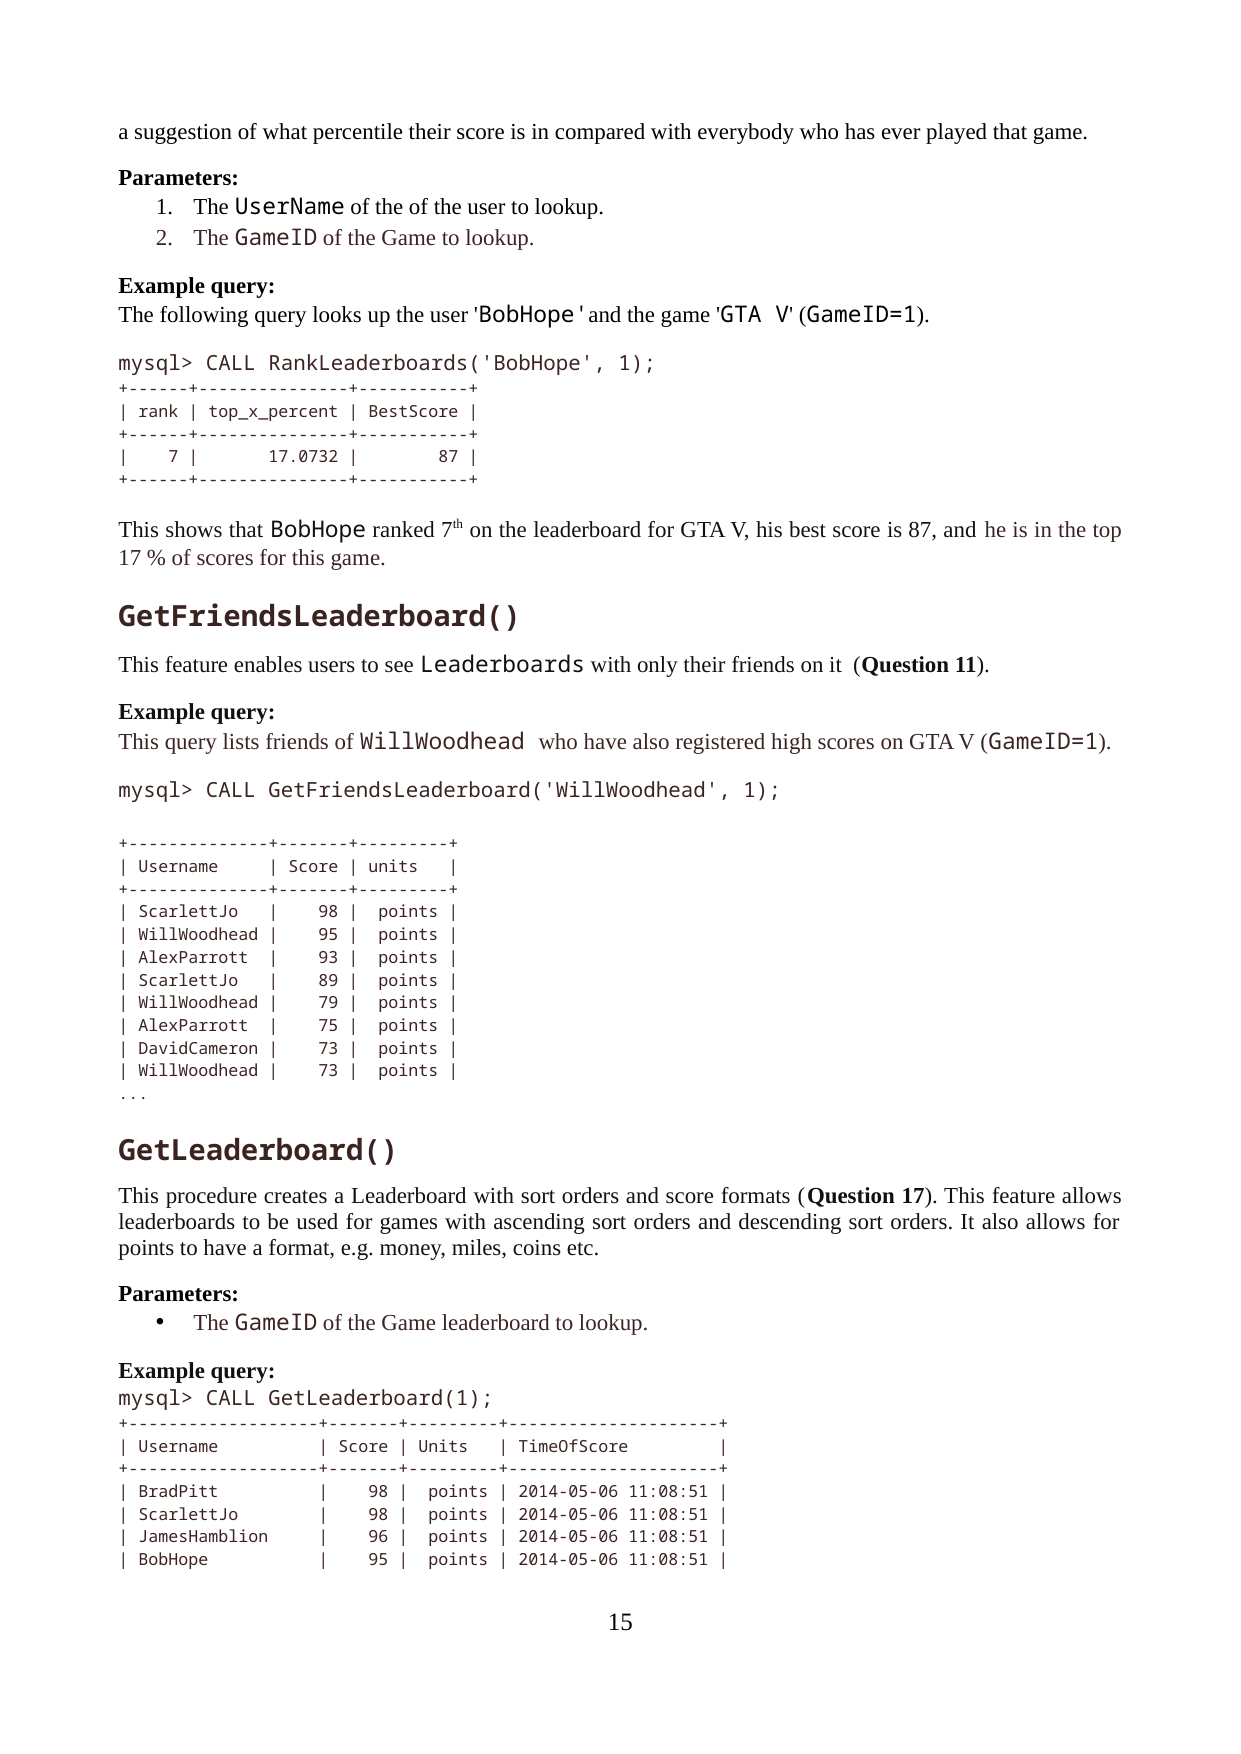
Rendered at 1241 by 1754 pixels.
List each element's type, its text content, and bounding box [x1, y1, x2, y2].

list The GameID of the Game leaderboard to lookup. [156, 1306, 1122, 1337]
text The following query looks up the user 'BobHope'and the game 'GTA V' (GameID=1). [118, 298, 1122, 329]
text | DavidCameron | 73 | points | [118, 1036, 1122, 1059]
text a suggestion of what percentile their score is in compared with everybody who has ever played that game. [118, 118, 1122, 144]
text | BradPitt | 98 | points | 2014-05-06 11:08:51 | [118, 1479, 1122, 1502]
text mysql> CALL GetFriendsLeaderboard('WillWoodhead', 1); [118, 775, 1122, 803]
text | WillWoodhead | 95 | points | [118, 923, 1122, 946]
text This shows that BobHope ranked 7th on the leaderboard for GTA V, his best score is 87, and he is in the top 17 % of scores for this game. [118, 513, 1122, 571]
text | rank | top_x_percent | BestScore | [118, 399, 1122, 422]
text | JamesHamblion | 96 | points | 2014-05-06 11:08:51 | [118, 1525, 1122, 1548]
text | BobHope | 95 | points | 2014-05-06 11:08:51 | [118, 1548, 1122, 1570]
list The UserName of the of the user to lookup. [156, 190, 1122, 221]
text | ScarlettJo | 98 | points | [118, 900, 1122, 923]
text Parameters: [118, 164, 1122, 190]
text Example query: [118, 1357, 1122, 1383]
text ... [118, 1082, 1122, 1104]
text | AlexParrott | 75 | points | [118, 1014, 1122, 1036]
text +--------------+-------+---------+ [118, 877, 1122, 900]
text +------+---------------+-----------+ [118, 422, 1122, 445]
text | Username | Score | units | [118, 855, 1122, 877]
text | ScarlettJo | 98 | points | 2014-05-06 11:08:51 | [118, 1502, 1122, 1525]
text mysql> CALL RankLeaderboards('BobHope', 1); [118, 348, 1122, 377]
text This feature enables users to see Leaderboards with only their friends on it (Question 11). [118, 648, 1122, 679]
text | 7 | 17.0732 | 87 | [118, 445, 1122, 468]
text | Username | Score | Units | TimeOfScore | [118, 1434, 1122, 1457]
text This procedure creates a Leaderboard with sort orders and score formats (Question 17). This feature allows leaderboards to be used for games with ascending sort orders and descending sort orders. It also allows for points to have a format, e.g. money, miles, coins etc. [118, 1182, 1122, 1261]
text This query lists friends of WillWoodhead who have also registered high scores on GTA V (GameID=1). [118, 725, 1122, 756]
text Parameters: [118, 1280, 1122, 1306]
text mysql> CALL GetLeaderboard(1); [118, 1383, 1122, 1411]
text +------+---------------+-----------+ [118, 377, 1122, 399]
list The GameID of the Game to lookup. [156, 221, 1122, 252]
text Example query: [118, 272, 1122, 298]
text Example query: [118, 698, 1122, 725]
text | WillWoodhead | 79 | points | [118, 991, 1122, 1014]
text +-------------------+-------+---------+---------------------+ [118, 1457, 1122, 1479]
text +-------------------+-------+---------+---------------------+ [118, 1411, 1122, 1434]
text | ScarlettJo | 89 | points | [118, 968, 1122, 991]
text +--------------+-------+---------+ [118, 832, 1122, 855]
text | WillWoodhead | 73 | points | [118, 1059, 1122, 1082]
subtitle GetFriendsLeaderboard() [118, 596, 1122, 635]
text | AlexParrott | 93 | points | [118, 946, 1122, 968]
subtitle GetLeaderboard() [118, 1129, 1122, 1169]
text +------+---------------+-----------+ [118, 468, 1122, 490]
